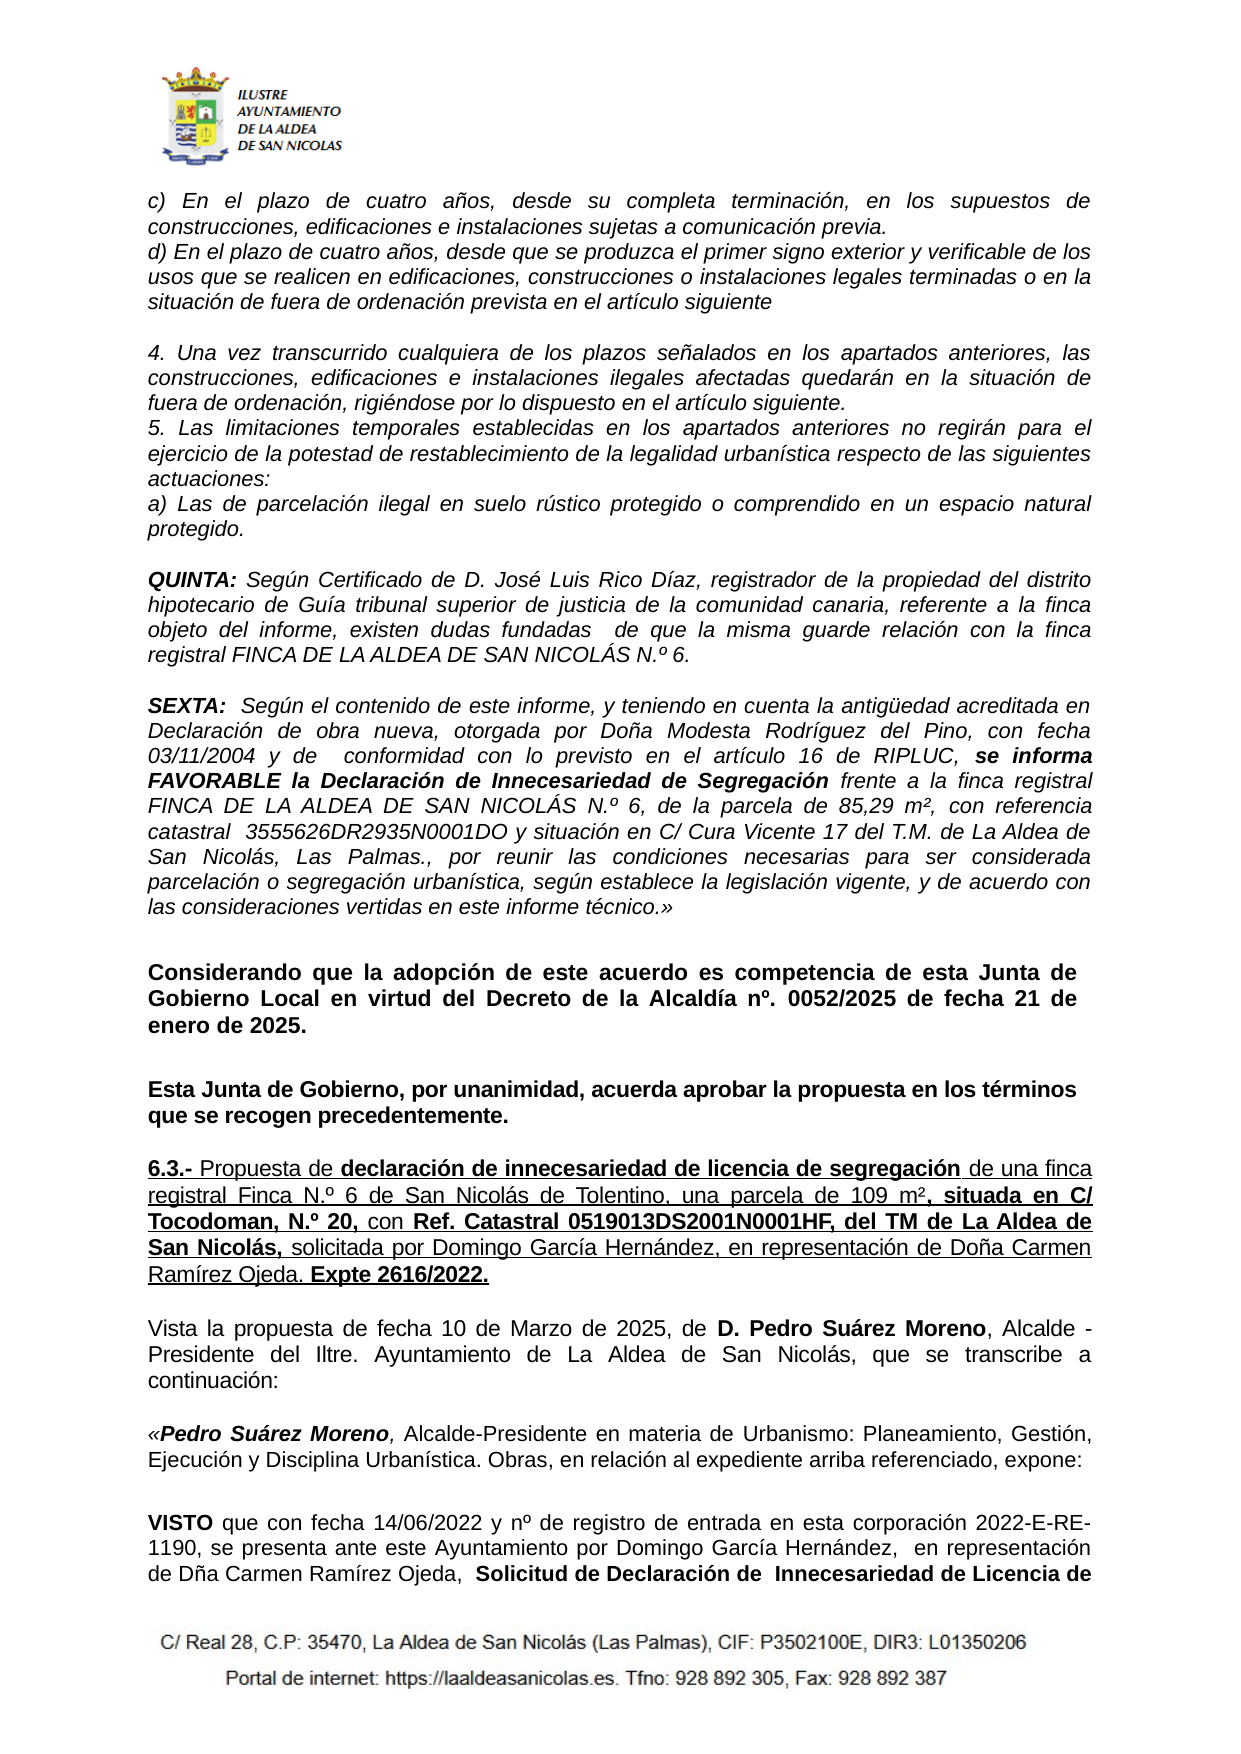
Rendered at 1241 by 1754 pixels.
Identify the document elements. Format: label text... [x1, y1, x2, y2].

text 6.3.- Propuesta de declaración de innecesariedad de licencia de segregación de una finca registral Finca N.º 6 de San Nicolás de Tolentino, una parcela de 109 m², situada en C/ [148, 1155, 1093, 1204]
text 5. Las limitaciones temporales establecidas en los apartados anteriores no regirán para el ejercicio de la potestad de restablecimiento de la legalidad urbanística respecto de las siguientes actuaciones: [148, 415, 1093, 491]
text QUINTA: Según Certificado de D. José Luis Rico Díaz, registrador de la propiedad del distrito hipotecario de Guía tribunal superior de justicia de la comunidad canaria, referente a la finca objeto del informe, existen dudas fundadas de que la misma guarde relación con la finca registral FINCA DE LA ALDEA DE SAN NICOLÁS N.º 6. [148, 567, 1093, 667]
picture [148, 59, 358, 173]
text Considerando que la adopción de este acuerdo es competencia de esta Junta de Gobierno Local en virtud del Decreto de la Alcaldía nº. 0052/2025 de fecha 21 de enero de 2025. [148, 959, 1078, 1038]
text a) Las de parcelación ilegal en suelo rústico protegido o comprendido en un espacio natural protegido. [148, 491, 1093, 541]
text 4. Una vez transcurrido cualquiera de los plazos señalados en los apartados anteriores, las construcciones, edificaciones e instalaciones ilegales afectadas quedarán en la situación de fuera de ordenación, rigiéndose por lo dispuesto en el artículo siguiente. [148, 340, 1093, 415]
text d) En el plazo de cuatro años, desde que se produzca el primer signo exterior y verificable de los usos que se realicen en edificaciones, construcciones o instalaciones legales terminadas o en la situación de fuera de ordenación prevista en el artículo siguiente [148, 239, 1093, 314]
text VISTO que con fecha 14/06/2022 y nº de registro de entrada en esta corporación 2022-E-RE-1190, se presenta ante este Ayuntamiento por Domingo García Hernández, en representación de Dña Carmen Ramírez Ojeda, Solicitud de Declaración de Innecesariedad de Licencia de [148, 1510, 1093, 1586]
text «Pedro Suárez Moreno, Alcalde-Presidente en materia de Urbanismo: Planeamiento, Gestión, Ejecución y Disciplina Urbanística. Obras, en relación al expediente arriba referenciado, expone: [148, 1421, 1093, 1472]
text Esta Junta de Gobierno, por unanimidad, acuerda aprobar la propuesta en los términos que se recogen precedentemente. [148, 1076, 1078, 1128]
text Tocodoman, N.º 20, con Ref. Catastral 0519013DS2001N0001HF, del TM de La Aldea de [148, 1206, 1093, 1231]
text San Nicolás, solicitada por Domingo García Hernández, en representación de Doña Carmen Ramírez Ojeda. Expte 2616/2022. [148, 1232, 1093, 1287]
text Vista la propuesta de fecha 10 de Marzo de 2025, de D. Pedro Suárez Moreno, Alcalde - Presidente del Iltre. Ayuntamiento de La Aldea de San Nicolás, que se transcribe a continuación: [148, 1314, 1093, 1394]
text SEXTA: Según el contenido de este informe, y teniendo en cuenta la antigüedad acreditada en Declaración de obra nueva, otorgada por Doña Modesta Rodríguez del Pino, con fecha 03/11/2004 y de conformidad con lo previsto en el artículo 16 de RIPLUC, se informa FAVORABLE la Declaración de Innecesariedad de Segregación frente a la finca registral FINCA DE LA ALDEA DE SAN NICOLÁS N.º 6, de la parcela de 85,29 m², con referencia catastral 3555626DR2935N0001DO y situación en C/ Cura Vicente 17 del T.M. de La Aldea de San Nicolás, Las Palmas., por reunir las condiciones necesarias para ser considerada parcelación o segregación urbanística, según establece la legislación vigente, y de acuerdo con las consideraciones vertidas en este informe técnico.» [148, 693, 1093, 919]
picture [148, 1626, 1034, 1694]
text c) En el plazo de cuatro años, desde su completa terminación, en los supuestos de construcciones, edificaciones e instalaciones sujetas a comunicación previa. [148, 188, 1093, 239]
